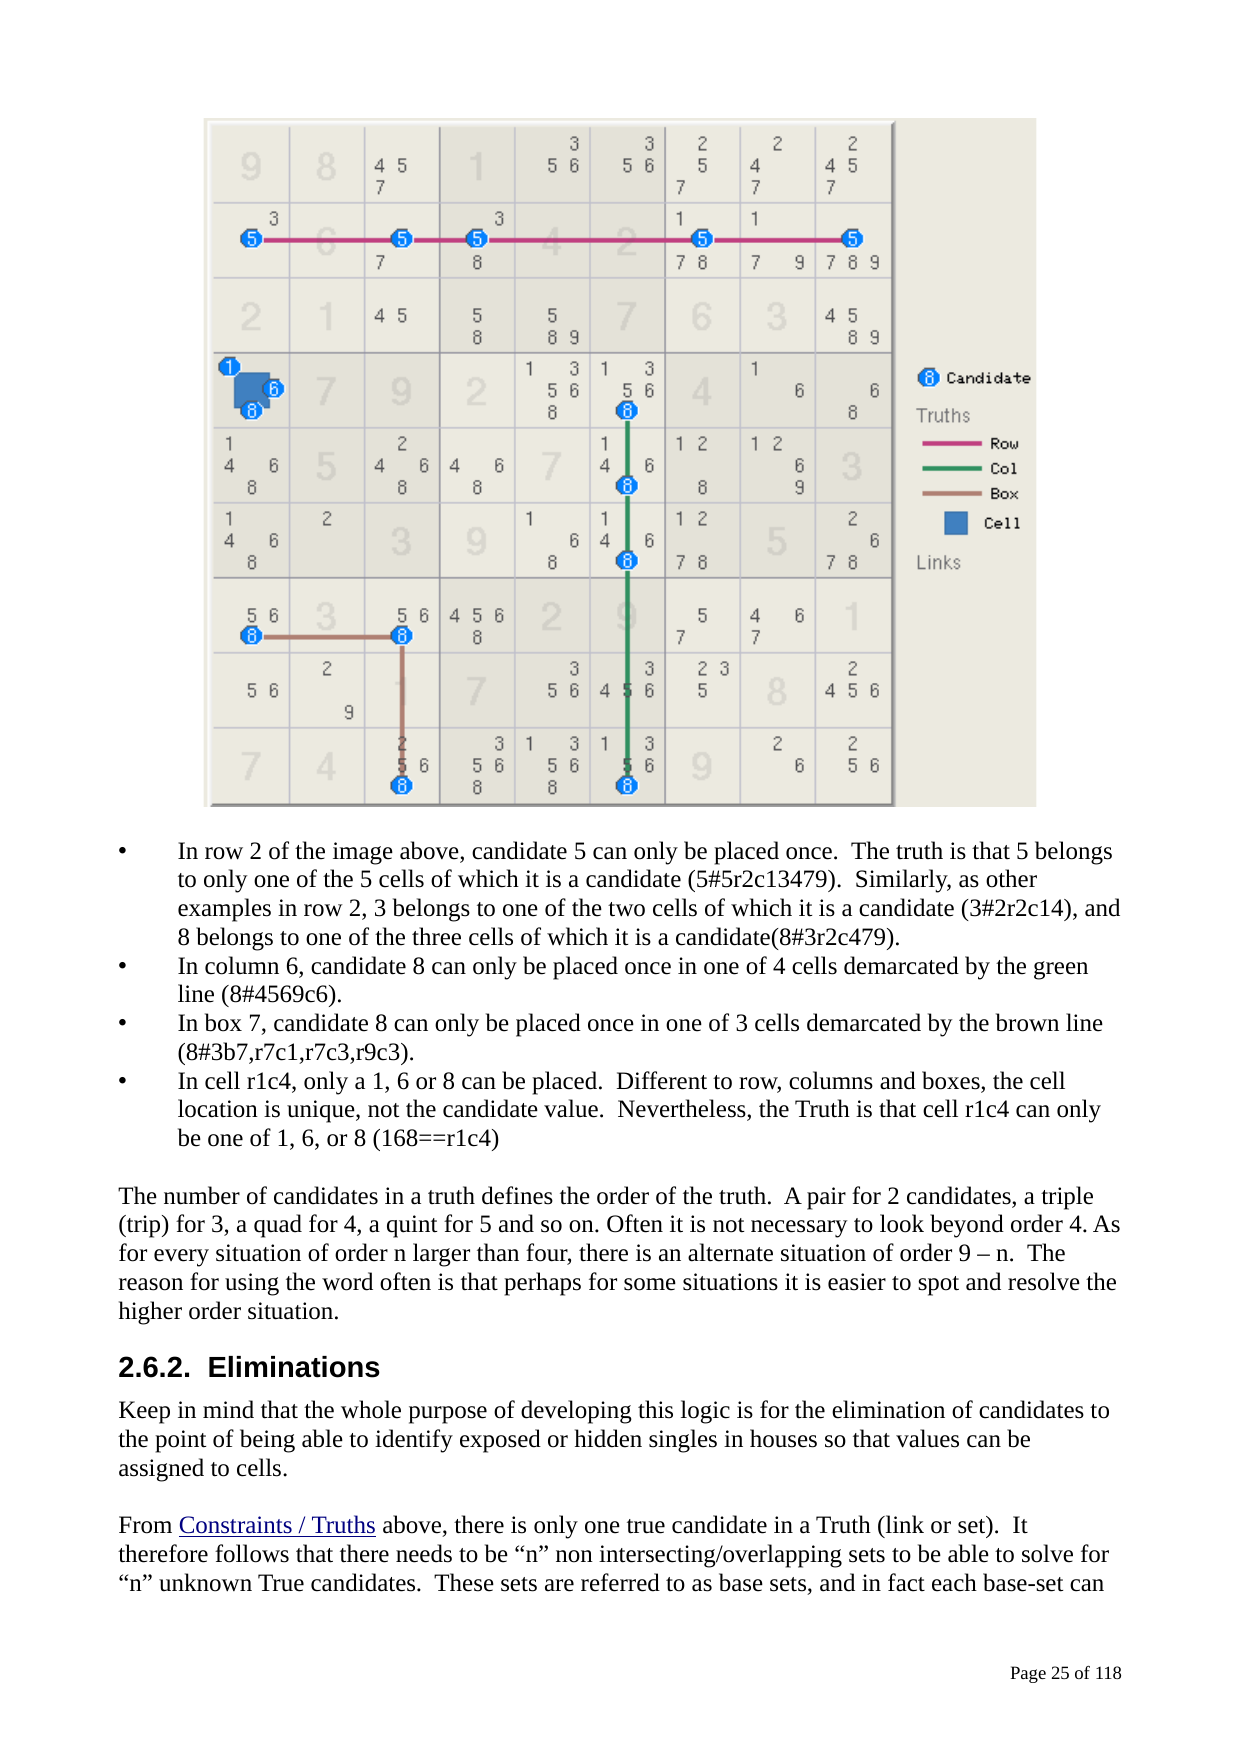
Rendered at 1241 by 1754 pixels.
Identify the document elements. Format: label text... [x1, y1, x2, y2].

list In cell r1c4, only a 1, 6 or 8 can be placed. Different to row, columns and boxes, the cell location is unique, not the candidate value. Nevertheless, the Truth is that cell r1c4 can only be one of 1, 6, or 8 (168==r1c4) [118, 1066, 1122, 1152]
list In box 7, candidate 8 can only be placed once in one of 3 cells demarcated by the brown line (8#3b7,r7c1,r7c3,r9c3). [118, 1008, 1122, 1066]
list In column 6, candidate 8 can only be placed once in one of 4 cells demarcated by the green line (8#4569c6). [118, 951, 1122, 1008]
list In row 2 of the image above, candidate 5 can only be placed once. The truth is that 5 belongs to only one of the 5 cells of which it is a candidate (5#5r2c13479). Similarly, as other examples in row 2, 3 belongs to one of the two cells of which it is a candidate (3#2r2c14), and 8 belongs to one of the three cells of which it is a candidate(8#3r2c479). [118, 836, 1122, 951]
list The number of candidates in a truth defines the order of the truth. A pair for 2 candidates, a triple (trip) for 3, a quad for 4, a quint for 5 and so on. Often it is not necessary to look beyond order 4. As for every situation of order n larger than four, there is an alternate situation of order 9 – n. The reason for using the word often is that perhaps for some situations it is easier to spot and resolve the higher order situation. [118, 1181, 1122, 1324]
text From Constraints / Truths above, there is only one true candidate in a Truth (link or set). It therefore follows that there needs to be “n” non intersecting/overlapping sets to be able to solve for “n” unknown True candidates. These sets are referred to as base sets, and in fact each base-set can [118, 1511, 1122, 1597]
text Keep in mind that the whole purpose of developing this logic is for the elimination of candidates to the point of being able to identify exposed or hidden singles in houses so that values can be assigned to cells. [118, 1396, 1122, 1482]
subtitle Eliminations [118, 1349, 1122, 1383]
picture [203, 118, 1037, 807]
